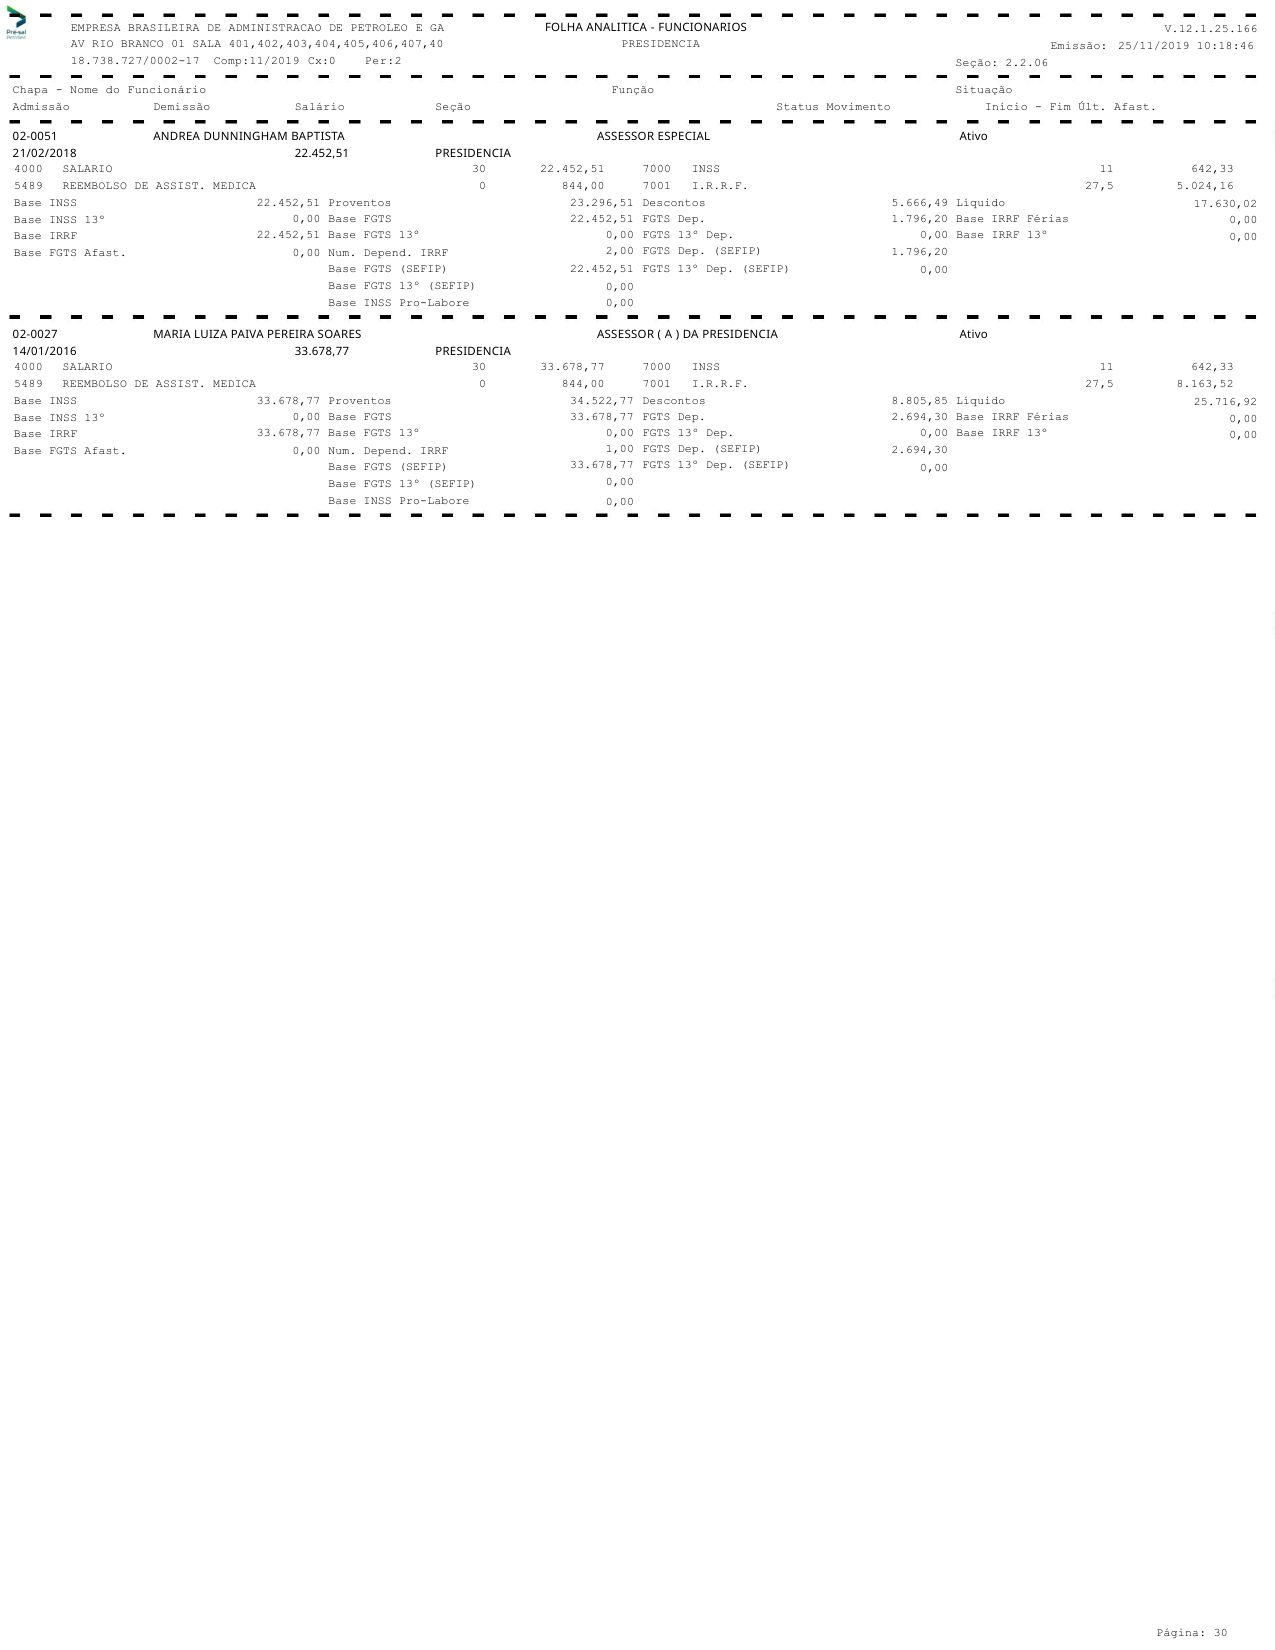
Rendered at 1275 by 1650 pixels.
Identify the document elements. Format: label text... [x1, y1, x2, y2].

text 5.024,16 [1176, 178, 1251, 192]
text 0,00 [1229, 428, 1275, 441]
text Base FGTS (SEFIP) [328, 262, 473, 275]
text Per:2 [364, 53, 419, 67]
text INSS [692, 162, 738, 175]
text 22.452,51 Proventos [257, 196, 445, 209]
text 0,00 [920, 461, 966, 474]
text 33.678,77 FGTS Dep. [570, 410, 817, 423]
text Chapa - Nome do Funcionário [12, 83, 236, 96]
text 489 [21, 376, 60, 390]
text 8.738.727/0002-17 Comp:11/2019 Cx:0 [78, 53, 361, 67]
text Salário [294, 99, 362, 113]
text V.12.1.25.166 [1164, 22, 1275, 35]
text 7000 [642, 162, 688, 175]
text 1 [12, 344, 19, 358]
text 17.630,02 [1193, 196, 1275, 210]
text SALARIO [62, 360, 130, 373]
text EMPRESA BRASILEIRA DE ADMINISTRACAO DE PETROLEO E GA [71, 20, 469, 34]
text 27,5 [1085, 376, 1131, 390]
text Base INSS 13º [13, 411, 123, 424]
text 22.452,51 FGTS 13º Dep. (SEFIP) [570, 262, 817, 276]
text 22.452,51 [540, 162, 622, 175]
text 33.678,77 [294, 344, 376, 358]
text Situação [955, 82, 1066, 96]
text Função [611, 83, 672, 96]
text 1.796,20 Base IRRF Férias [891, 212, 1095, 225]
text 489 [21, 178, 60, 192]
text Página: 30 [1156, 1626, 1244, 1639]
text 844,00 [562, 178, 622, 192]
text SALARIO [62, 162, 130, 175]
text 2-0051 [19, 130, 80, 143]
text 0,00 FGTS 13º Dep. [606, 228, 789, 241]
text 0,00 Base IRRF 13º [920, 426, 1095, 439]
text 5 [14, 376, 21, 390]
text PRESIDENCIA [435, 146, 531, 160]
text PRESIDENCIA [435, 344, 531, 358]
text 1.796,20 [891, 244, 1095, 258]
text I.R.R.F. [692, 178, 766, 192]
text Seção: 2.2.06 [955, 55, 1066, 69]
text Base IRRF [13, 427, 123, 441]
text 4 [14, 360, 21, 373]
text 2,00 FGTS Dep. (SEFIP) [606, 244, 789, 257]
text 33.678,77 Proventos [257, 394, 445, 407]
text 000 [21, 162, 60, 175]
text 0,00 Num. Depend. IRRF [292, 246, 473, 259]
text 0,00 Base IRRF 13º [920, 228, 1095, 241]
text 0,00 [920, 263, 966, 276]
text 1,00 FGTS Dep. (SEFIP) [606, 442, 817, 455]
text 0,00 [606, 494, 651, 508]
text Status Movimento [776, 99, 908, 113]
text 0,00 [1229, 411, 1275, 425]
text 22.452,51 FGTS Dep. [570, 212, 789, 225]
text 27,5 [1085, 178, 1131, 192]
text Seção [435, 99, 488, 113]
text ASSESSOR ( A ) DA PRESIDENCIA [597, 328, 830, 341]
text 25.716,92 [1193, 395, 1275, 408]
text Base INSS Pro-Labore [328, 493, 500, 507]
text 34.522,77 Descontos [570, 394, 817, 407]
text 0 [479, 178, 503, 192]
text 0 [479, 376, 503, 390]
text AV RIO BRANCO 01 SALA 401,402,403,404,405,406,407,40 [71, 37, 469, 50]
text Base INSS 13º [13, 212, 123, 226]
text 0 [12, 328, 19, 341]
text 1/02/2018 [19, 146, 101, 160]
text 33.678,77 Base FGTS 13º [257, 426, 445, 439]
text 23.296,51 Descontos [570, 196, 789, 209]
text 0,00 Base FGTS [292, 212, 445, 225]
text 2.694,30 [891, 442, 1095, 456]
text Emissão: [1050, 38, 1118, 52]
text 7000 [642, 360, 688, 373]
text Base FGTS Afast. [13, 246, 145, 259]
text REEMBOLSO DE ASSIST. MEDICA [62, 178, 281, 192]
text 0,00 [1229, 229, 1275, 243]
text Base IRRF [13, 229, 123, 242]
text 4/01/2016 [19, 344, 101, 358]
text 8.163,52 [1176, 376, 1251, 390]
text 8.805,85 Líquido [891, 394, 1095, 407]
text 1 [71, 53, 78, 67]
text Base FGTS 13º (SEFIP) [328, 477, 500, 490]
text 25/11/2019 10:18:46 [1118, 38, 1275, 52]
text PRESIDENCIA [621, 37, 717, 50]
text ASSESSOR ESPECIAL [597, 130, 737, 143]
text INSS [692, 360, 738, 373]
text 33.678,77 FGTS 13º Dep. (SEFIP) [570, 458, 817, 471]
text 642,33 [1191, 162, 1251, 175]
text REEMBOLSO DE ASSIST. MEDICA [62, 376, 281, 390]
text Base INSS Pro-Labore [328, 295, 500, 309]
text Base FGTS (SEFIP) [328, 460, 473, 473]
text 7001 [642, 376, 688, 390]
text Base FGTS 13º (SEFIP) [328, 279, 500, 292]
text Admissão Demissão [12, 99, 236, 113]
text ANDREA DUNNINGHAM BAPTISTA [153, 130, 384, 143]
text Base FGTS Afast. [13, 444, 145, 457]
text 30 [472, 360, 503, 373]
text 22.452,51 [294, 146, 384, 160]
text 4 [14, 162, 21, 175]
text 33.678,77 [540, 360, 622, 373]
text 0,00 [1229, 213, 1275, 226]
text 000 [21, 360, 60, 373]
text 2.694,30 Base IRRF Férias [891, 410, 1095, 423]
text 0 [12, 130, 19, 143]
text Base INSS [13, 196, 95, 209]
text FOLHA ANALITICA - FUNCIONARIOS [545, 20, 785, 34]
text 30 [472, 162, 503, 175]
text 844,00 [562, 376, 622, 390]
text 0,00 Num. Depend. IRRF [292, 444, 473, 457]
text 22.452,51 Base FGTS 13º [257, 228, 445, 241]
text 0,00 [606, 279, 651, 293]
text 0,00 Base FGTS [292, 410, 445, 423]
text 2-0027 [19, 328, 80, 341]
picture [0, 0, 1275, 1650]
text I.R.R.F. [692, 376, 766, 390]
text 11 [1099, 360, 1131, 373]
text 642,33 [1191, 360, 1251, 373]
text 0,00 [606, 296, 651, 309]
text Ativo [959, 328, 1012, 341]
text Base INSS [13, 394, 95, 407]
text 11 [1099, 162, 1131, 175]
text 5.666,49 Líquido [891, 196, 1095, 209]
text 0,00 FGTS 13º Dep. [606, 426, 817, 439]
text Ativo [959, 130, 1012, 143]
text 2 [12, 146, 19, 160]
text 7001 [642, 178, 688, 192]
text Início - Fim Últ. Afast. [985, 99, 1182, 113]
text MARIA LUIZA PAIVA PEREIRA SOARES [153, 328, 408, 341]
text 0,00 [606, 474, 817, 488]
text 5 [14, 178, 21, 192]
